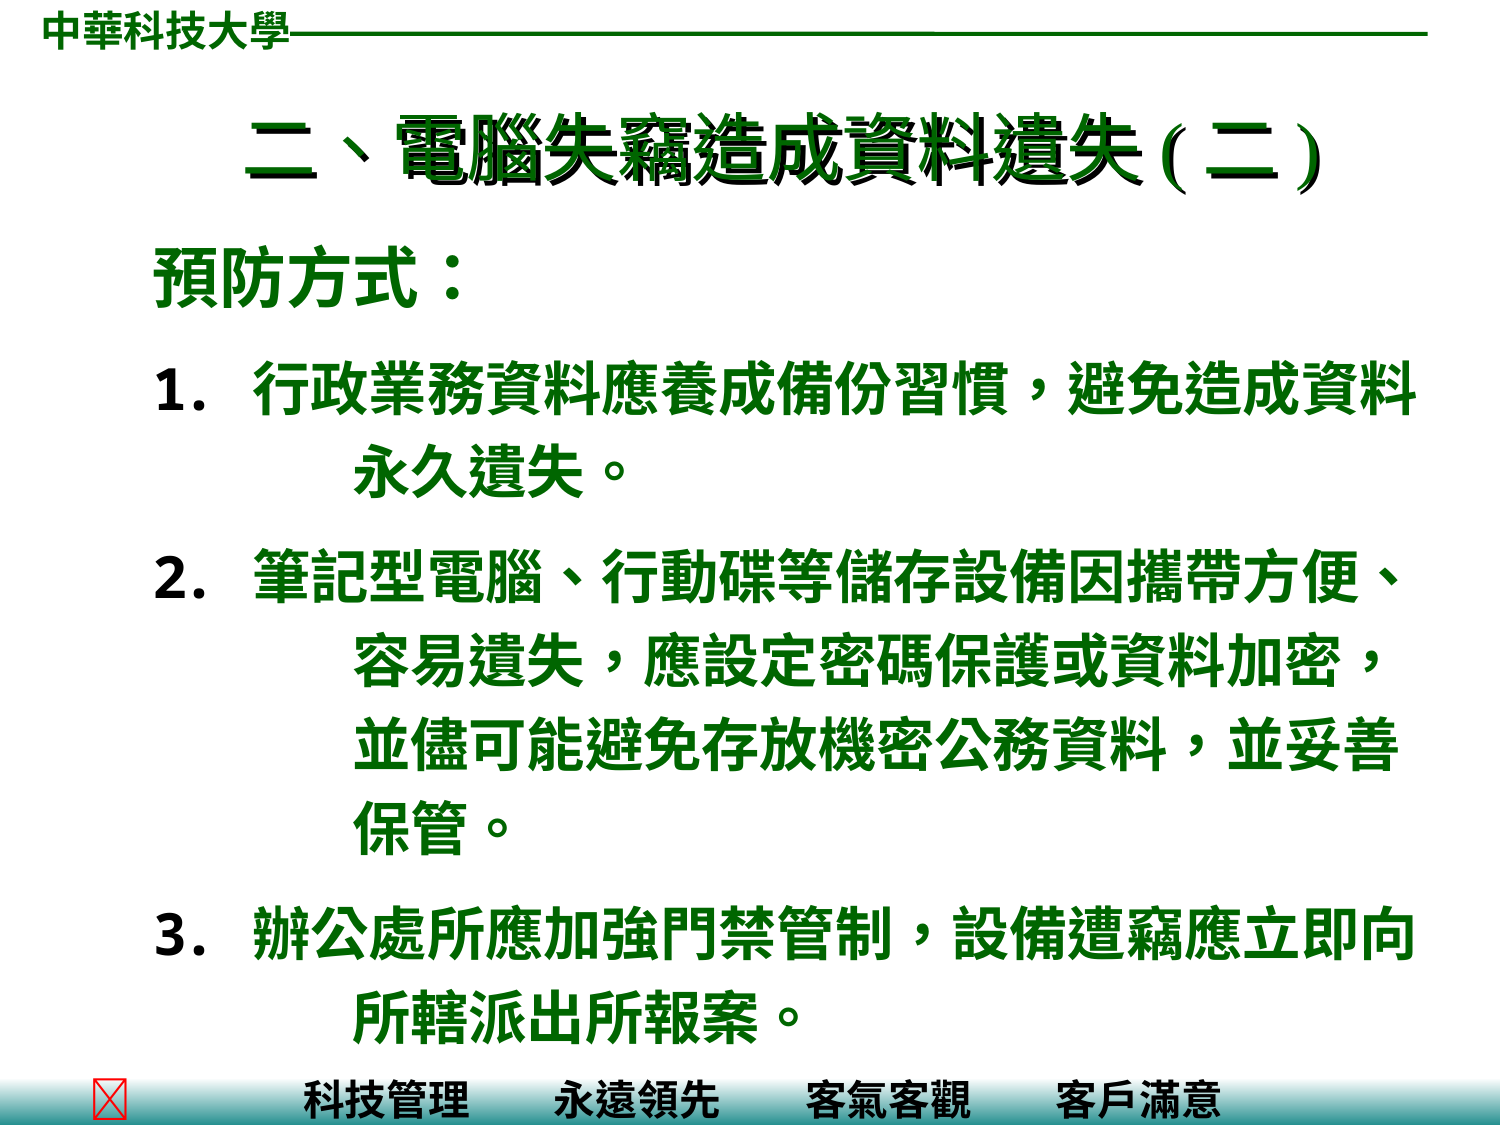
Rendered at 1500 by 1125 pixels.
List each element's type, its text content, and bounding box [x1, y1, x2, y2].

text_box 預防方式： 行政業務資料應養成備份習慣，避免造成資料永久遺失。 筆記型電腦、行動碟等儲存設備因攜帶方便、容易遺失，應設定密碼保護或資料加密，並儘可能避免存放機密公務資料，並妥善保管。 辦公處所應加強門禁管制，設備遭竊應立即向所轄派出所報案。 [137, 237, 1459, 1025]
title 二、電腦失竊造成資料遺失(二) [125, 75, 1438, 217]
